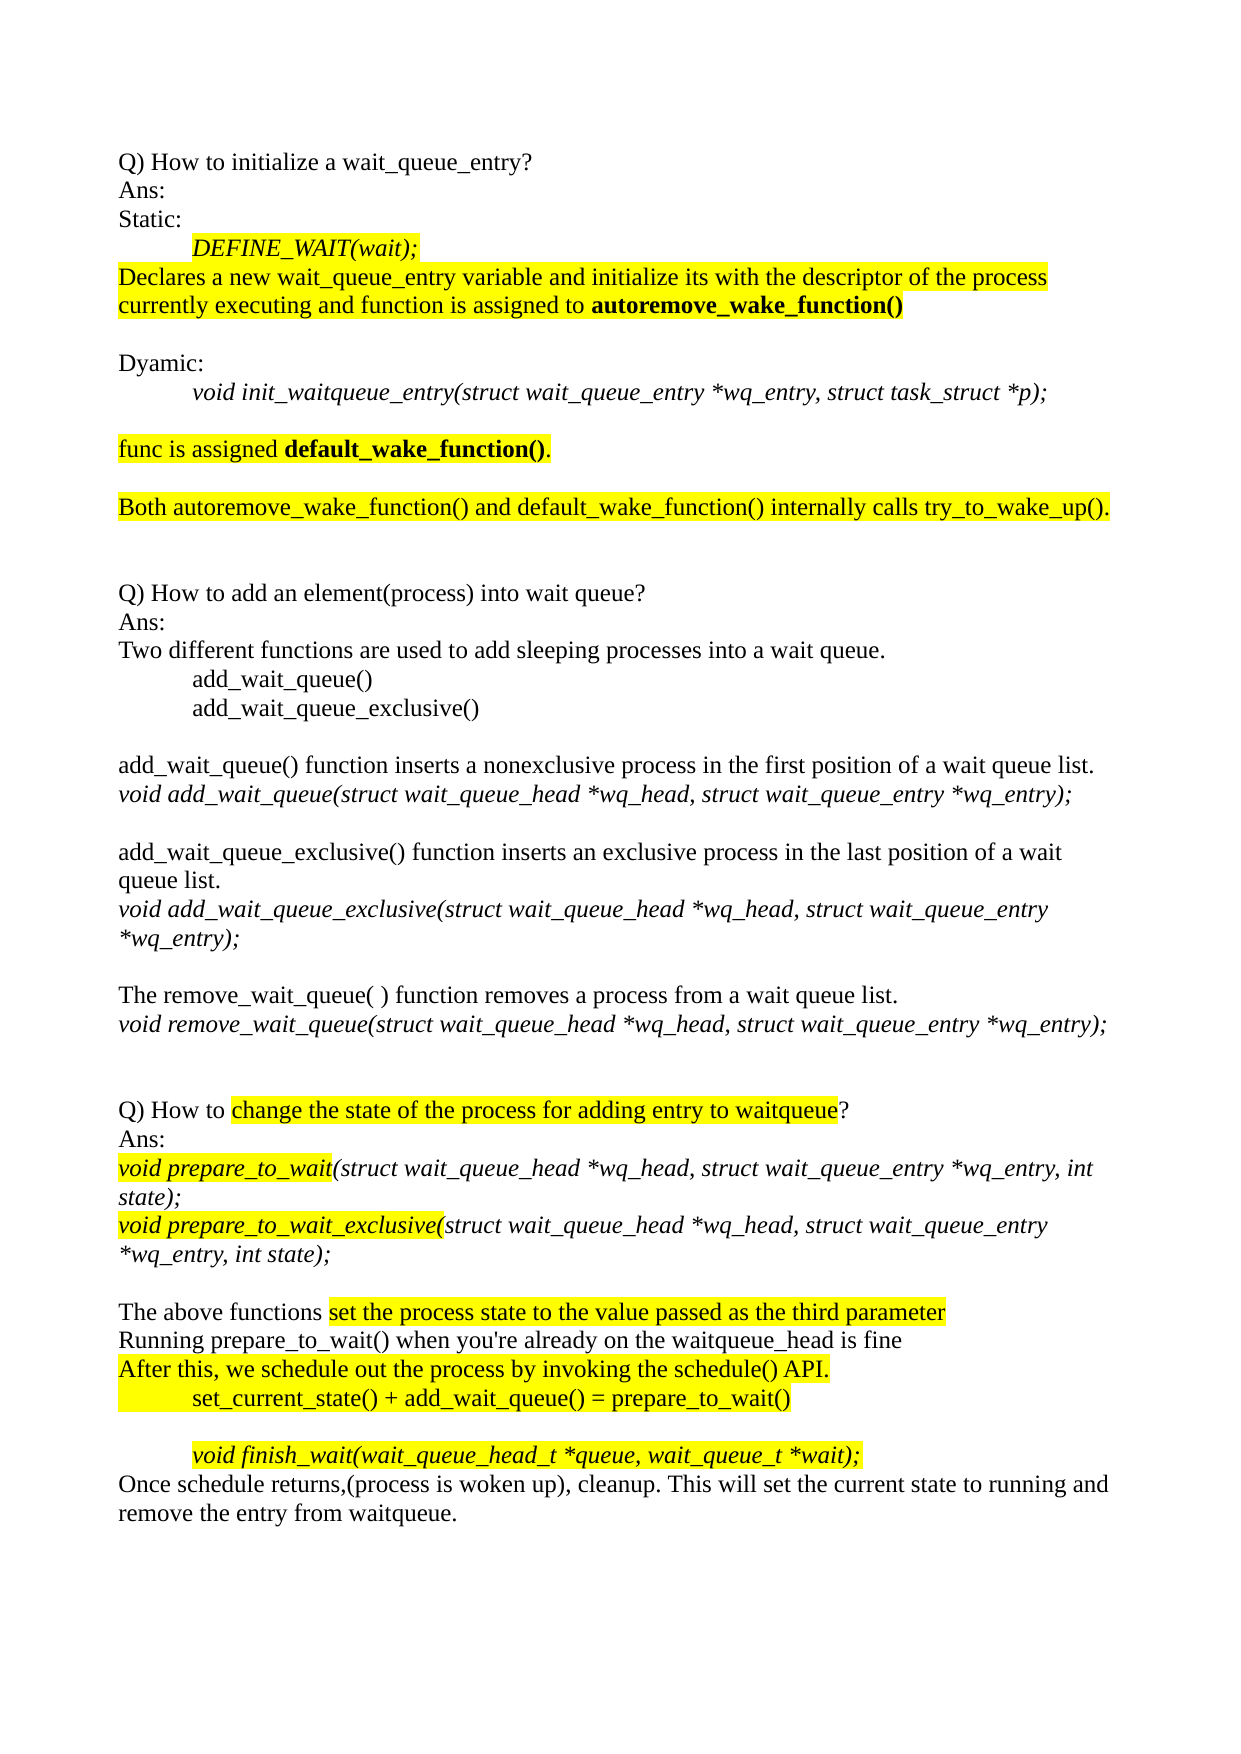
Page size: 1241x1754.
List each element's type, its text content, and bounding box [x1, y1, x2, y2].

text void add_wait_queue(struct wait_queue_head *wq_head, struct wait_queue_entry *wq_entry); [118, 779, 1122, 808]
text Ans: [118, 1124, 1122, 1153]
text add_wait_queue() function inserts a nonexclusive process in the first position of a wait queue list. [118, 751, 1122, 779]
text The above functions set the process state to the value passed as the third parameter [118, 1297, 1122, 1326]
text Static: [118, 204, 1122, 233]
text Once schedule returns,(process is woken up), cleanup. This will set the current state to running and remove the entry from waitqueue. [118, 1469, 1122, 1527]
text func is assigned default_wake_function(). [118, 434, 1122, 463]
text Q) How to add an element(process) into wait queue? [118, 578, 1122, 607]
text Declares a new wait_queue_entry variable and initialize its with the descriptor of the process [118, 262, 1122, 291]
text void prepare_to_wait_exclusive(struct wait_queue_head *wq_head, struct wait_queue_entry *wq_entry, int state); [118, 1211, 1122, 1268]
text add_wait_queue_exclusive() function inserts an exclusive process in the last position of a wait queue list. [118, 837, 1122, 894]
text The remove_wait_queue( ) function removes a process from a wait queue list. [118, 981, 1122, 1009]
text currently executing and function is assigned to autoremove_wake_function() [118, 291, 1122, 319]
text DEFINE_WAIT(wait); [118, 233, 1122, 262]
text Dyamic: [118, 348, 1122, 377]
text add_wait_queue_exclusive() [118, 693, 1122, 722]
text void init_waitqueue_entry(struct wait_queue_entry *wq_entry, struct task_struct *p); [118, 377, 1122, 406]
text add_wait_queue() [118, 664, 1122, 693]
text Both autoremove_wake_function() and default_wake_function() internally calls try_to_wake_up(). [118, 492, 1122, 521]
text Two different functions are used to add sleeping processes into a wait queue. [118, 636, 1122, 664]
text void remove_wait_queue(struct wait_queue_head *wq_head, struct wait_queue_entry *wq_entry); [118, 1009, 1122, 1038]
text Running prepare_to_wait() when you're already on the waitqueue_head is fine [118, 1326, 1122, 1354]
text After this, we schedule out the process by invoking the schedule() API. [118, 1354, 1122, 1383]
text Q) How to initialize a wait_queue_entry? [118, 147, 1122, 176]
text Ans: [118, 607, 1122, 636]
text void prepare_to_wait(struct wait_queue_head *wq_head, struct wait_queue_entry *wq_entry, int state); [118, 1153, 1122, 1211]
text Ans: [118, 176, 1122, 204]
text void add_wait_queue_exclusive(struct wait_queue_head *wq_head, struct wait_queue_entry *wq_entry); [118, 894, 1122, 952]
text void finish_wait(wait_queue_head_t *queue, wait_queue_t *wait); [118, 1441, 1122, 1469]
text Q) How to change the state of the process for adding entry to waitqueue? [118, 1096, 1122, 1124]
text set_current_state() + add_wait_queue() = prepare_to_wait() [118, 1383, 1122, 1412]
